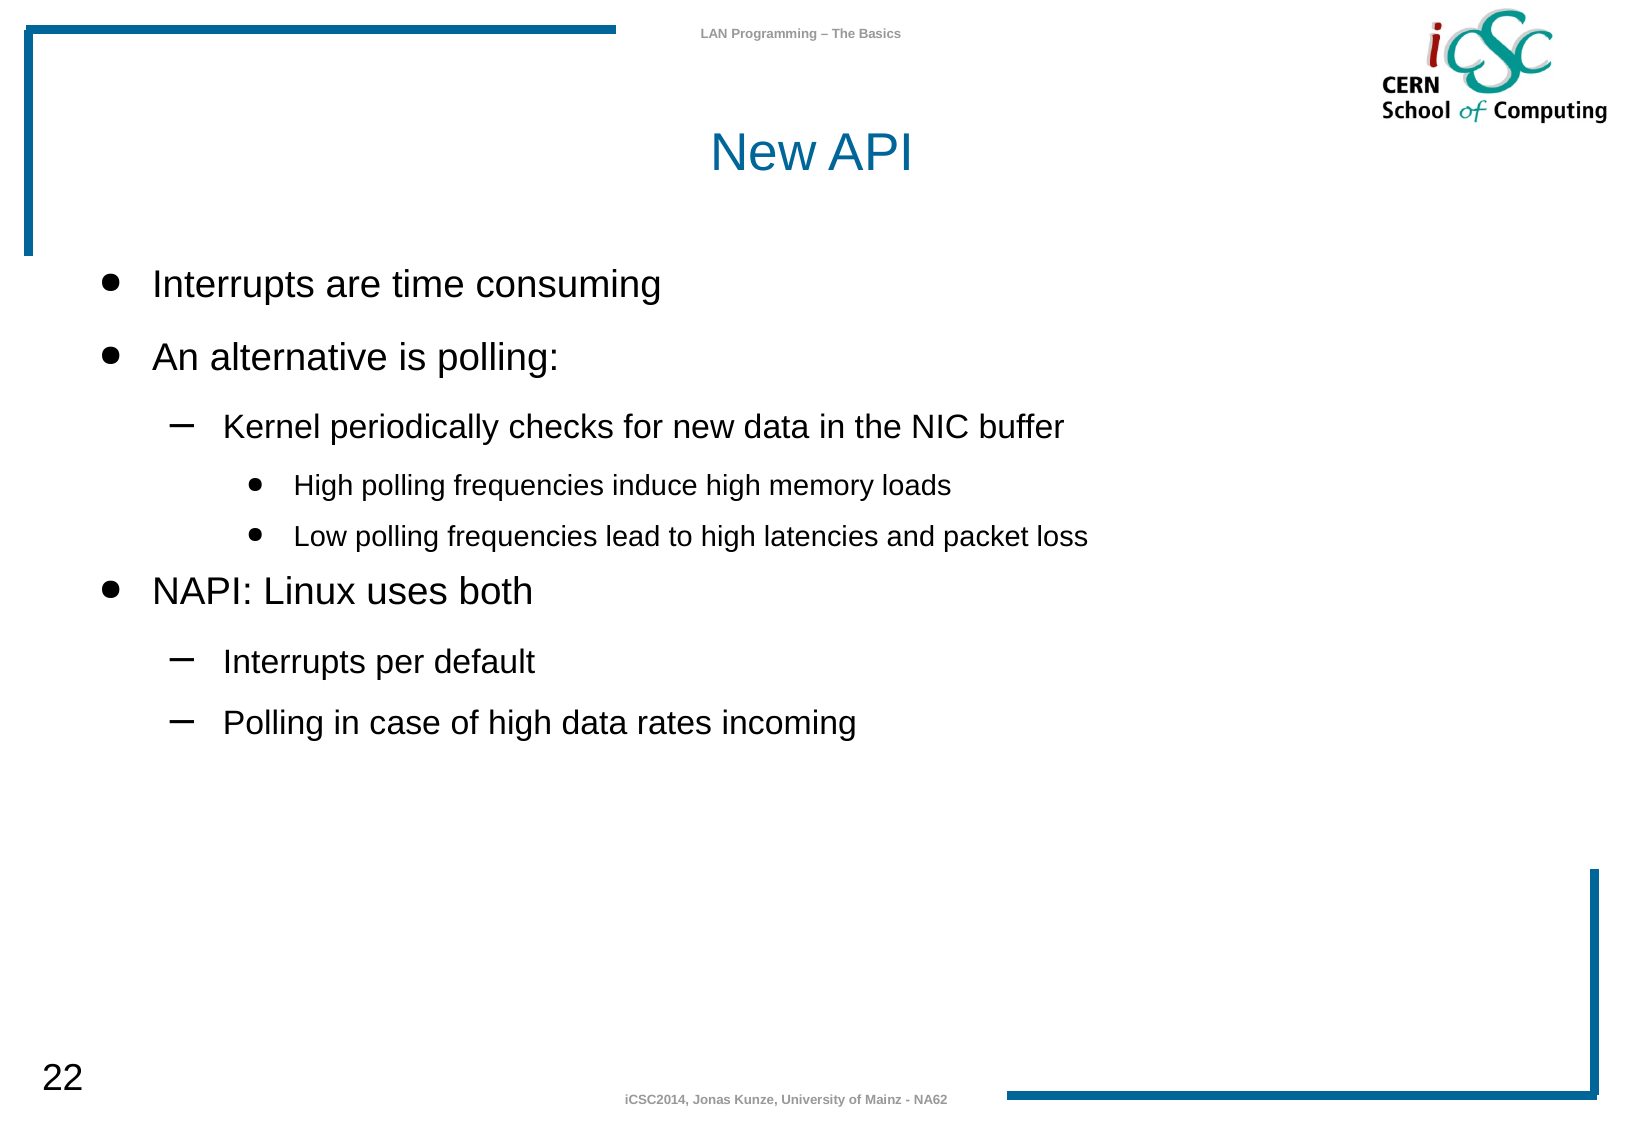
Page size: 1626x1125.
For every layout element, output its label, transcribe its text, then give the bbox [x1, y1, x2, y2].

title New API [81, 44, 1544, 233]
list Interrupts are time consuming An alternative is polling: Kernel periodically checks for new data in the NIC buffer High polling frequencies induce high memory loads Low polling frequencies lead to high latencies and packet loss NAPI: Linux uses both Interrupts per default Polling in case of high data rates incoming [81, 263, 1512, 1051]
picture [1381, 8, 1608, 125]
